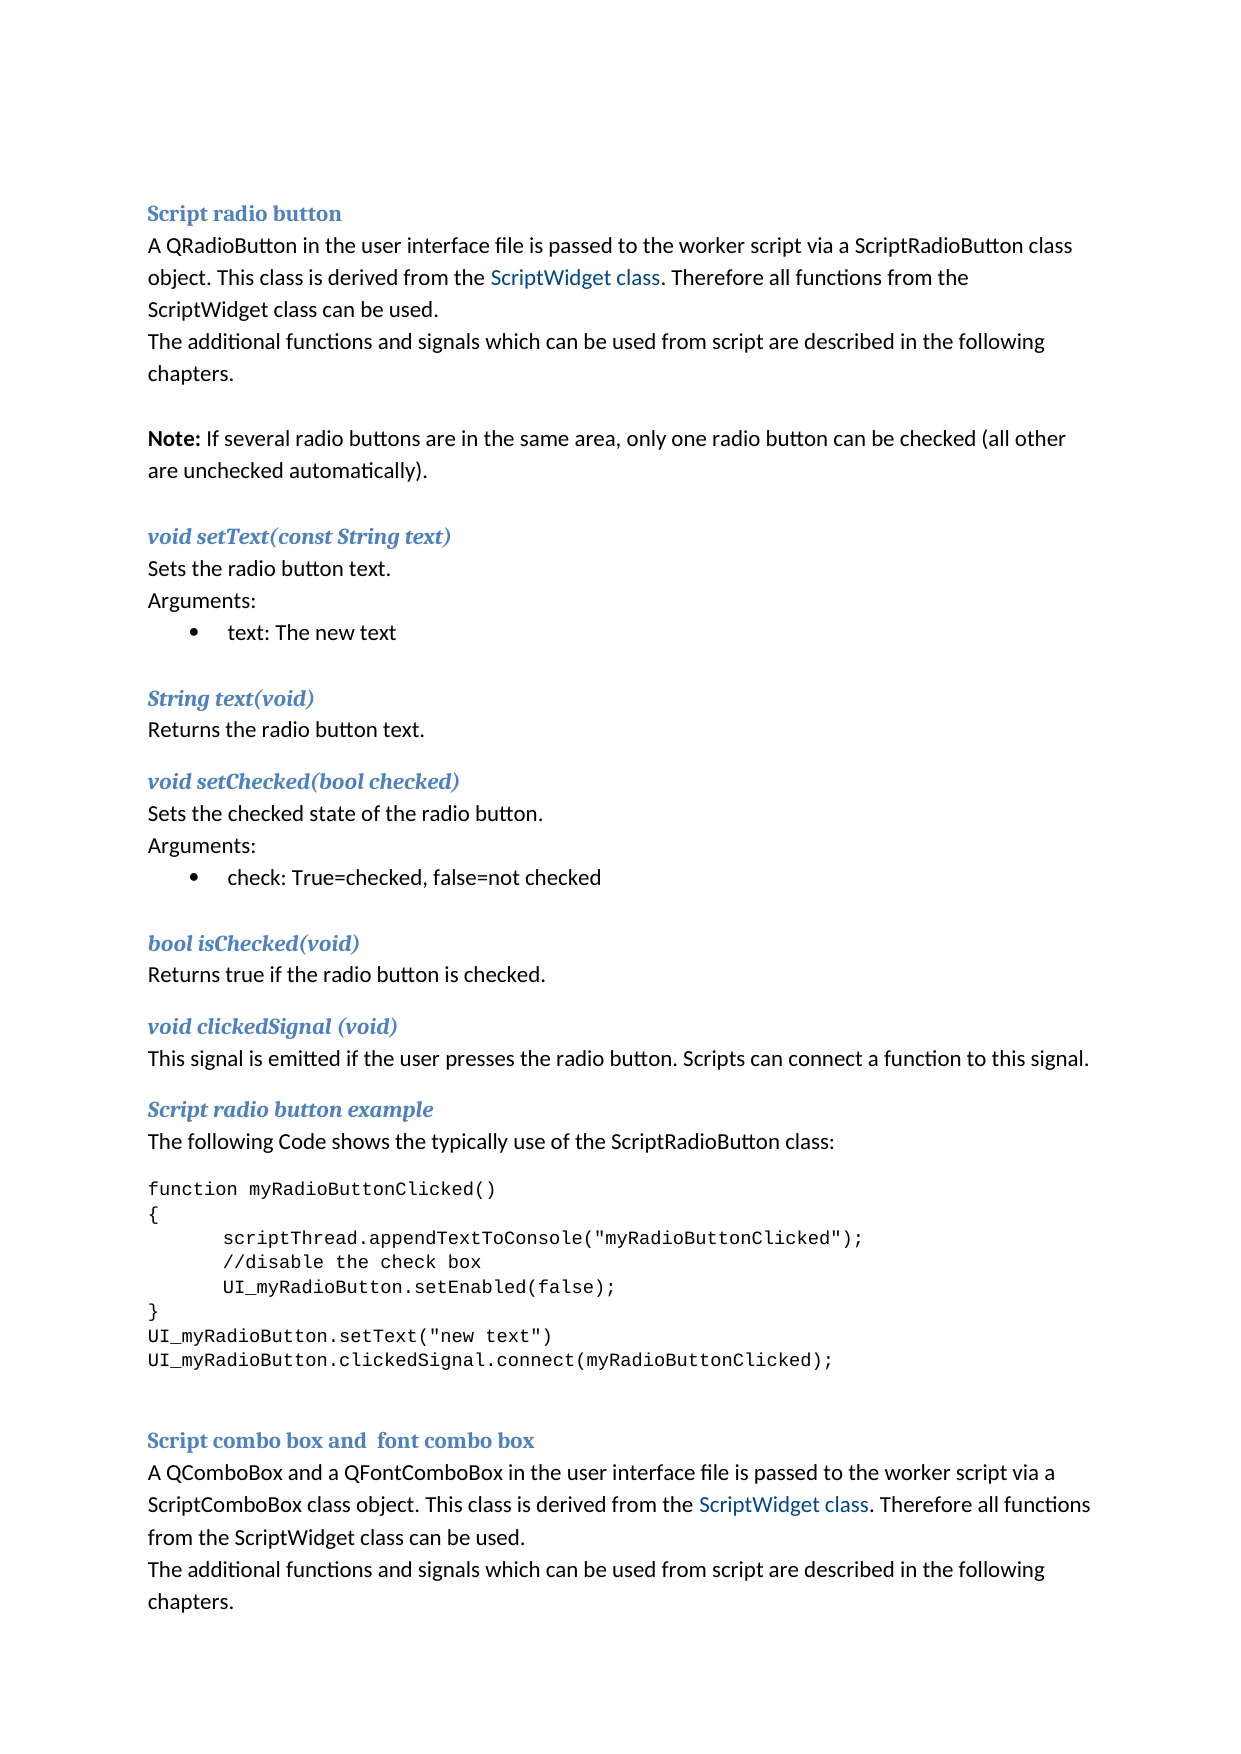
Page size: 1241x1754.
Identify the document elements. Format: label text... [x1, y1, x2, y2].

text function myRadioButtonClicked() [148, 1180, 1093, 1201]
text Sets the radio button text. [148, 554, 1093, 582]
text The following Code shows the typically use of the ScriptRadioButton class: [148, 1127, 1093, 1155]
text This signal is emitted if the user presses the radio button. Scripts can connect a function to this signal. [148, 1044, 1093, 1072]
text UI_myRadioButton.setEnabled(false); [148, 1278, 1093, 1299]
subtitle String text(void) [148, 685, 1093, 712]
subtitle bool isChecked(void) [148, 930, 1093, 957]
subtitle Script radio button [148, 201, 1093, 227]
text A QRadioButton in the user interface file is passed to the worker script via a ScriptRadioButton class object. This class is derived from the ScriptWidget class. Therefore all functions from the ScriptWidget class can be used. [148, 231, 1093, 323]
text Arguments: [148, 831, 1093, 859]
subtitle void clickedSignal (void) [148, 1014, 1093, 1040]
text Sets the checked state of the radio button. [148, 799, 1093, 827]
text scriptThread.appendTextToConsole("myRadioButtonClicked"); [148, 1229, 1093, 1250]
text The additional functions and signals which can be used from script are described in the following chapters. [148, 327, 1093, 388]
text UI_myRadioButton.setText("new text") [148, 1326, 1093, 1348]
text Arguments: [148, 586, 1093, 614]
text UI_myRadioButton.clickedSignal.connect(myRadioButtonClicked); [148, 1351, 1093, 1372]
text { [148, 1204, 1093, 1226]
text Returns true if the radio button is checked. [148, 961, 1093, 989]
text Note: If several radio buttons are in the same area, only one radio button can be checked (all other are unchecked automatically). [148, 424, 1093, 484]
text } [148, 1302, 1093, 1323]
subtitle void setText(const String text) [148, 523, 1093, 550]
subtitle void setChecked(bool checked) [148, 768, 1093, 795]
list text: The new text [190, 618, 1093, 646]
list check: True=checked, false=not checked [190, 863, 1093, 891]
text Returns the radio button text. [148, 716, 1093, 743]
text //disable the check box [148, 1253, 1093, 1274]
text A QComboBox and a QFontComboBox in the user interface file is passed to the worker script via a ScriptComboBox class object. This class is derived from the ScriptWidget class. Therefore all functions from the ScriptWidget class can be used. [148, 1458, 1093, 1551]
subtitle Script combo box and font combo box [148, 1428, 1093, 1454]
text The additional functions and signals which can be used from script are described in the following chapters. [148, 1555, 1093, 1615]
subtitle Script radio button example [148, 1097, 1093, 1123]
